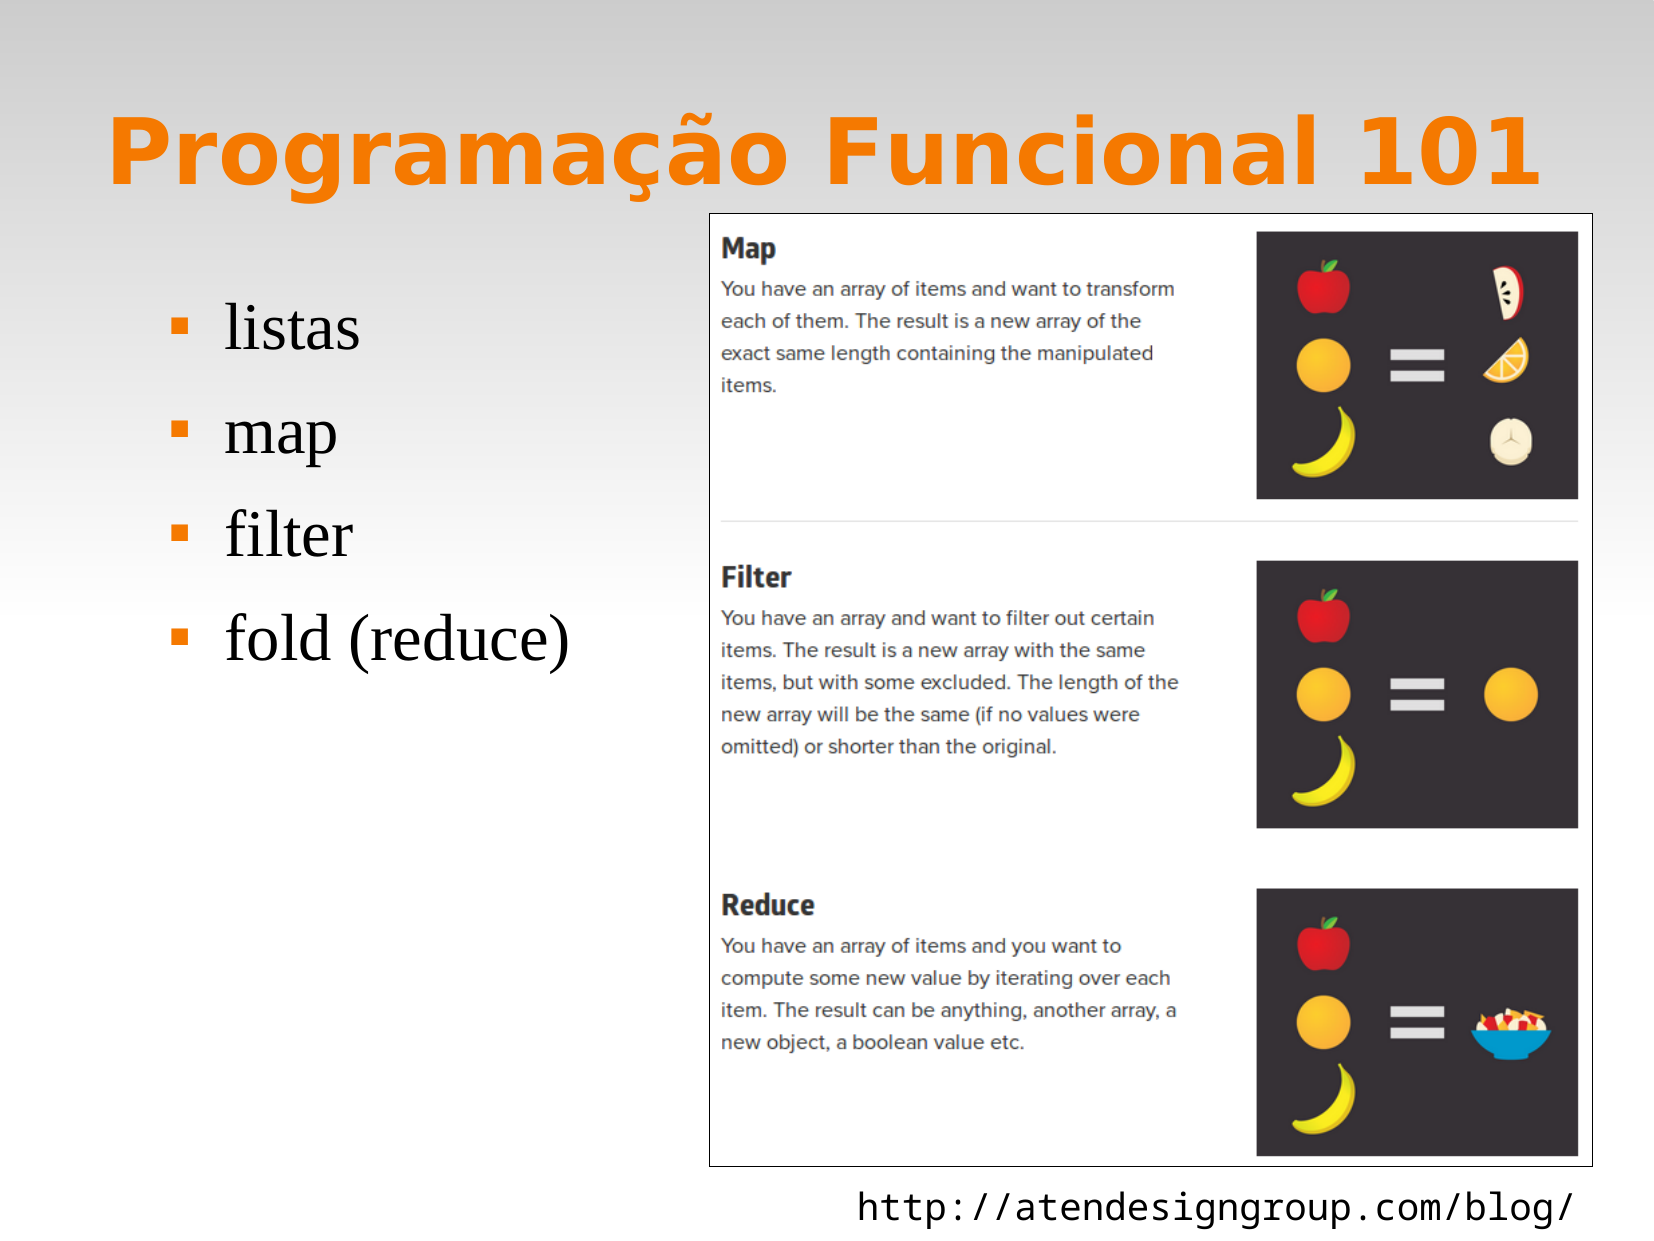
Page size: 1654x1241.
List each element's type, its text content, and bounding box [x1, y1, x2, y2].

picture [709, 213, 1593, 1167]
list listas map filter fold (reduce) [82, 290, 1571, 1241]
title Programação Funcional 101 [82, 49, 1571, 257]
text_box http://atendesigngroup.com/blog/ [841, 1172, 1593, 1231]
